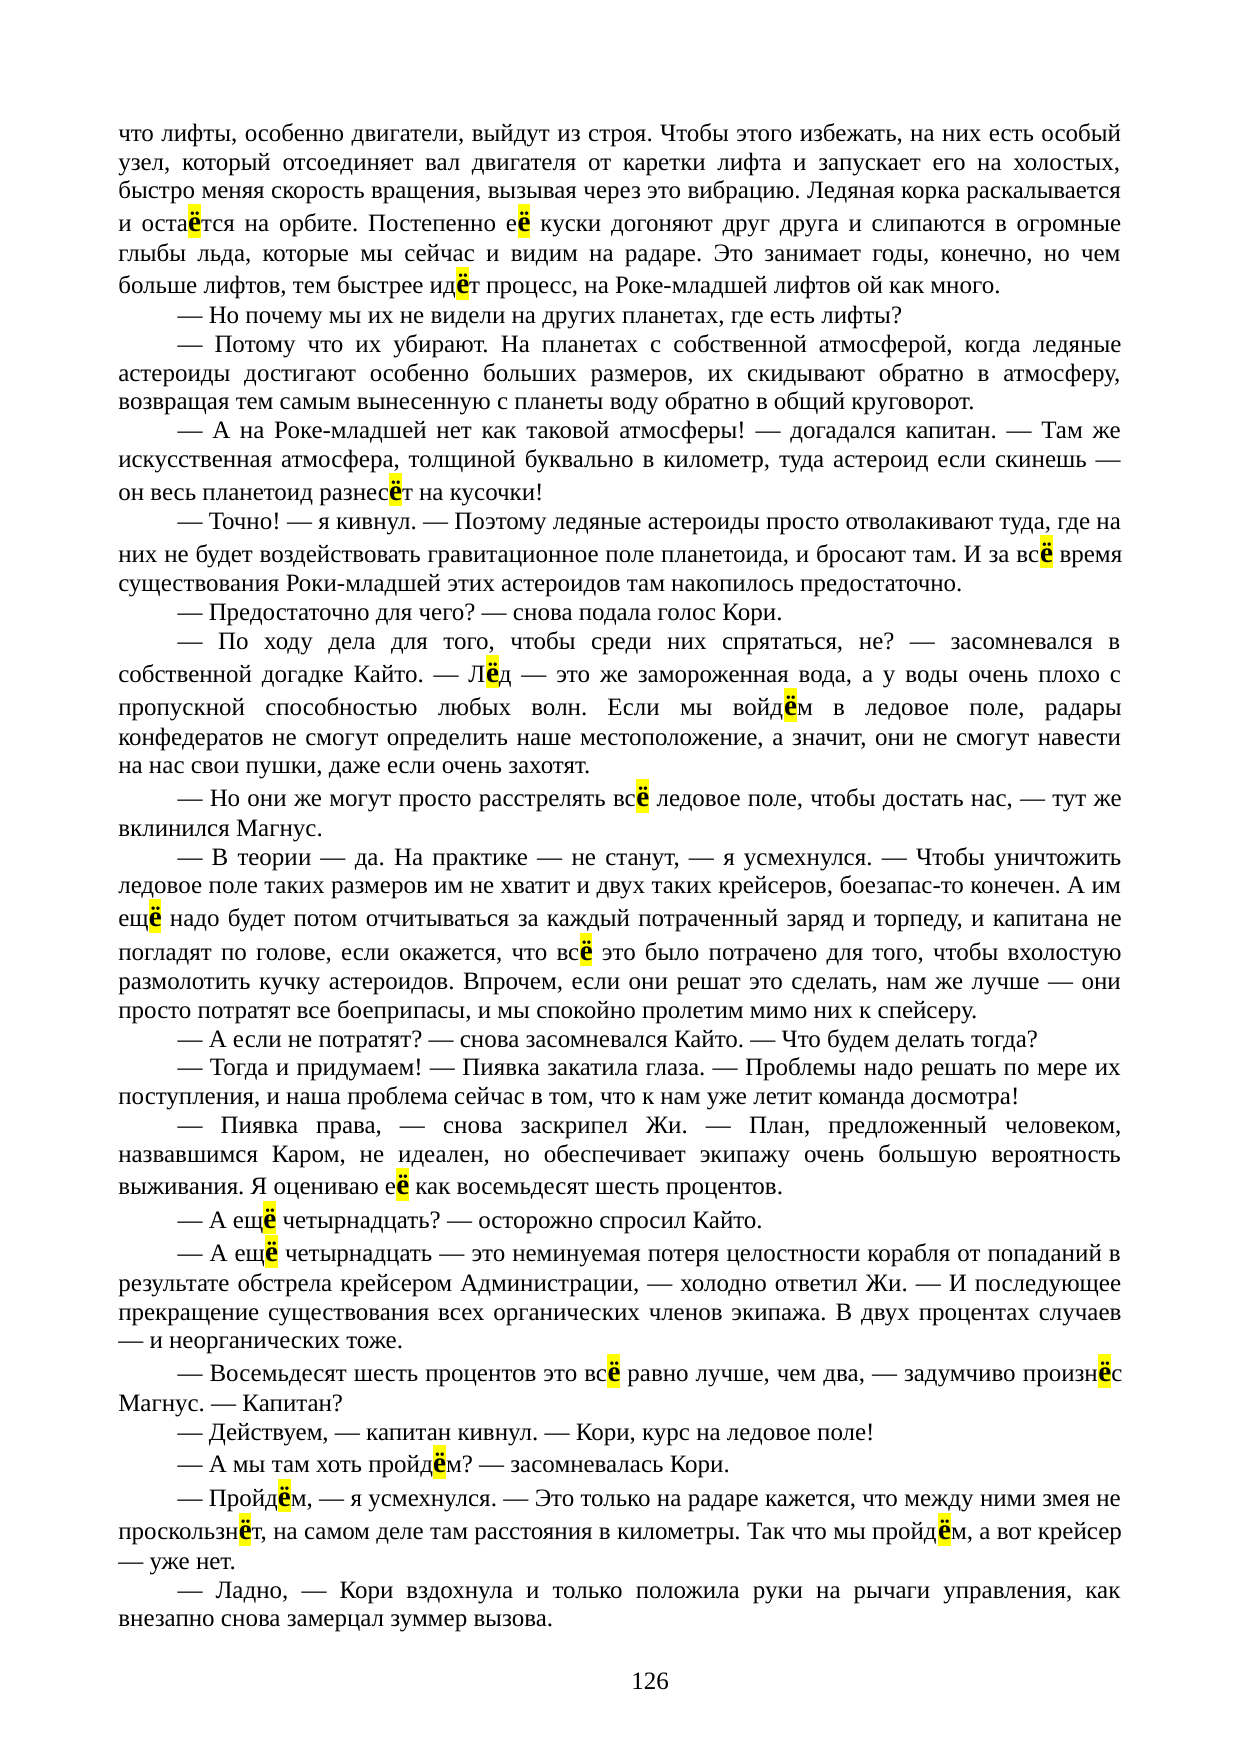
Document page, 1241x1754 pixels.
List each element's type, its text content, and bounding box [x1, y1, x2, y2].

text — Потому что их убирают. На планетах с собственной атмосферой, когда ледяные астероиды достигают особенно больших размеров, их скидывают обратно в атмосферу, возвращая тем самым вынесенную с планеты воду обратно в общий круговорот. [118, 329, 1122, 415]
text — А мы там хоть пройдём? — засомневалась Кори. [118, 1445, 1122, 1479]
text — Предостаточно для чего? — снова подала голос Кори. [118, 597, 1122, 626]
text — По ходу дела для того, чтобы среди них спрятаться, не? — засомневался в собственной догадке Кайто. — Лёд — это же замороженная вода, а у воды очень плохо с пропускной способностью любых волн. Если мы войдём в ледовое поле, радары конфедератов не смогут определить наше местоположение, а значит, они не смогут навести на нас свои пушки, даже если очень захотят. [118, 626, 1122, 779]
text — Пройдём, — я усмехнулся. — Это только на радаре кажется, что между ними змея не проскользнёт, на самом деле там расстояния в километры. Так что мы пройдём, а вот крейсер — уже нет. [118, 1479, 1122, 1575]
text — Восемьдесят шесть процентов это всё равно лучше, чем два, — задумчиво произнёс Магнус. — Капитан? [118, 1354, 1122, 1417]
text — Но почему мы их не видели на других планетах, где есть лифты? [118, 300, 1122, 329]
text что лифты, особенно двигатели, выйдут из строя. Чтобы этого избежать, на них есть особый узел, который отсоединяет вал двигателя от каретки лифта и запускает его на холостых, быстро меняя скорость вращения, вызывая через это вибрацию. Ледяная корка раскалывается и остаётся на орбите. Постепенно её куски догоняют друг друга и слипаются в огромные глыбы льда, которые мы сейчас и видим на радаре. Это занимает годы, конечно, но чем больше лифтов, тем быстрее идёт процесс, на Роке-младшей лифтов ой как много. [118, 118, 1122, 300]
text — Тогда и придумаем! — Пиявка закатила глаза. — Проблемы надо решать по мере их поступления, и наша проблема сейчас в том, что к нам уже летит команда досмотра! [118, 1052, 1122, 1110]
text — Точно! — я кивнул. — Поэтому ледяные астероиды просто отволакивают туда, где на них не будет воздействовать гравитационное поле планетоида, и бросают там. И за всё время существования Роки-младшей этих астероидов там накопилось предостаточно. [118, 506, 1122, 597]
text — А ещё четырнадцать? — осторожно спросил Кайто. [118, 1201, 1122, 1234]
text — А если не потратят? — снова засомневался Кайто. — Что будем делать тогда? [118, 1024, 1122, 1052]
text — В теории — да. На практике — не станут, — я усмехнулся. — Чтобы уничтожить ледовое поле таких размеров им не хватит и двух таких крейсеров, боезапас-то конечен. А им ещё надо будет потом отчитываться за каждый потраченный заряд и торпеду, и капитана не погладят по голове, если окажется, что всё это было потрачено для того, чтобы вхолостую размолотить кучку астероидов. Впрочем, если они решат это сделать, нам же лучше — они просто потратят все боеприпасы, и мы спокойно пролетим мимо них к спейсеру. [118, 842, 1122, 1024]
text — А ещё четырнадцать — это неминуемая потеря целостности корабля от попаданий в результате обстрела крейсером Администрации, — холодно ответил Жи. — И последующее прекращение существования всех органических членов экипажа. В двух процентах случаев — и неорганических тоже. [118, 1234, 1122, 1354]
text — Ладно, — Кори вздохнула и только положила руки на рычаги управления, как внезапно снова замерцал зуммер вызова. [118, 1575, 1122, 1632]
text — Но они же могут просто расстрелять всё ледовое поле, чтобы достать нас, — тут же вклинился Магнус. [118, 779, 1122, 842]
text — А на Роке-младшей нет как таковой атмосферы! — догадался капитан. — Там же искусственная атмосфера, толщиной буквально в километр, туда астероид если скинешь — он весь планетоид разнесёт на кусочки! [118, 415, 1122, 506]
text — Действуем, — капитан кивнул. — Кори, курс на ледовое поле! [118, 1417, 1122, 1445]
text — Пиявка права, — снова заскрипел Жи. — План, предложенный человеком, назвавшимся Каром, не идеален, но обеспечивает экипажу очень большую вероятность выживания. Я оцениваю её как восемьдесят шесть процентов. [118, 1110, 1122, 1201]
